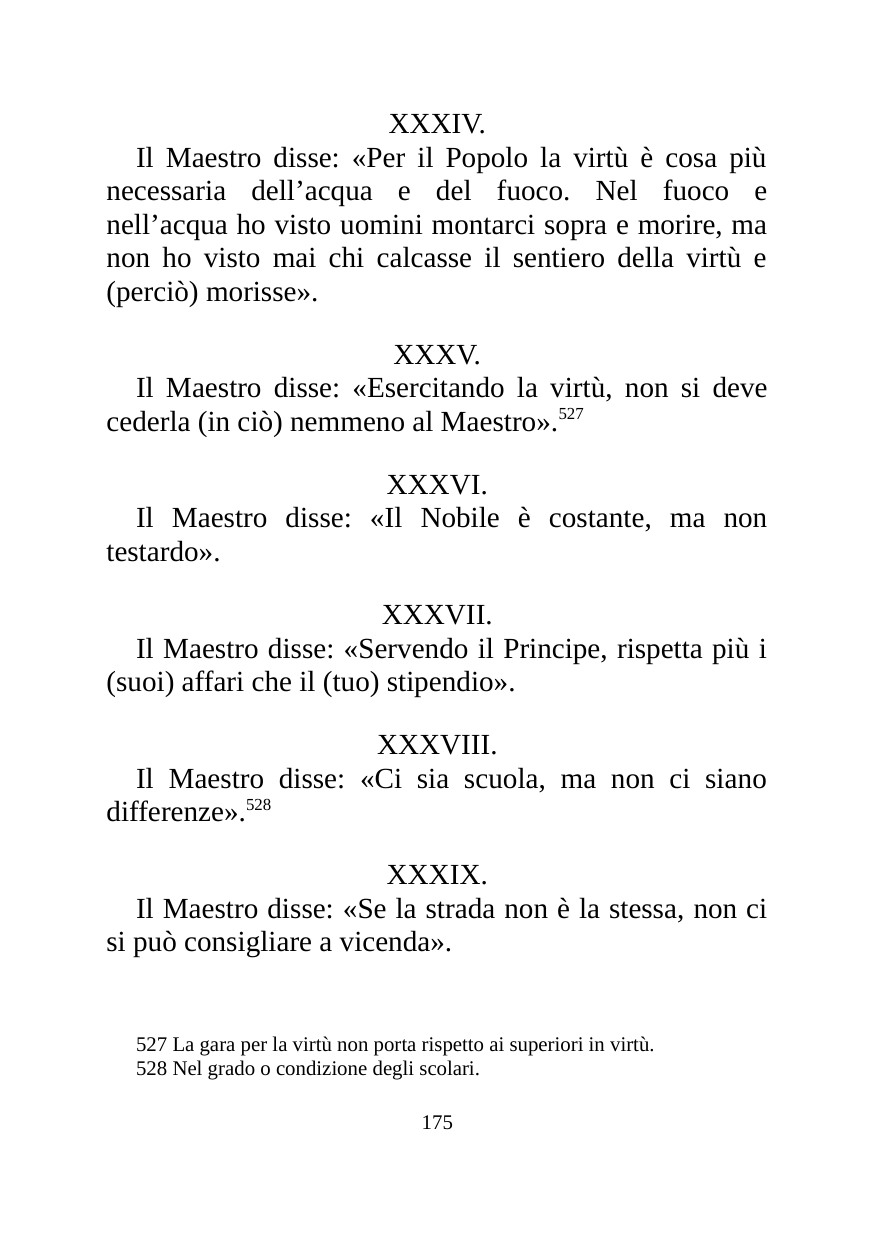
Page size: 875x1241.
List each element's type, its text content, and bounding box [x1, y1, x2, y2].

text Il Maestro disse: «Ci sia scuola, ma non ci siano differenze». [106, 761, 768, 828]
text Nel grado o condizione degli scolari. [106, 1056, 768, 1080]
text Il Maestro disse: «Esercitando la virtù, non si deve cederla (in ciò) nemmeno al Maestro». [106, 371, 768, 438]
text Il Maestro disse: «Se la strada non è la stessa, non ci si può consigliare a vicenda». [106, 891, 768, 958]
text XXXVIII. [106, 727, 768, 761]
text XXXIX. [106, 857, 768, 891]
text XXXV. [106, 337, 768, 371]
text XXXVI. [106, 467, 768, 501]
text XXXIV. [106, 106, 768, 140]
text Il Maestro disse: «Il Nobile è costante, ma non testardo». [106, 501, 768, 568]
text Il Maestro disse: «Servendo il Principe, rispetta più i (suoi) affari che il (tuo) stipendio». [106, 631, 768, 698]
text La gara per la virtù non porta rispetto ai superiori in virtù. [106, 1032, 768, 1056]
text XXXVII. [106, 597, 768, 631]
text Il Maestro disse: «Per il Popolo la virtù è cosa più necessaria dell’acqua e del fuoco. Nel fuoco e nell’acqua ho visto uomini montarci sopra e morire, ma non ho visto mai chi calcasse il sentiero della virtù e (perciò) morisse». [106, 140, 768, 307]
